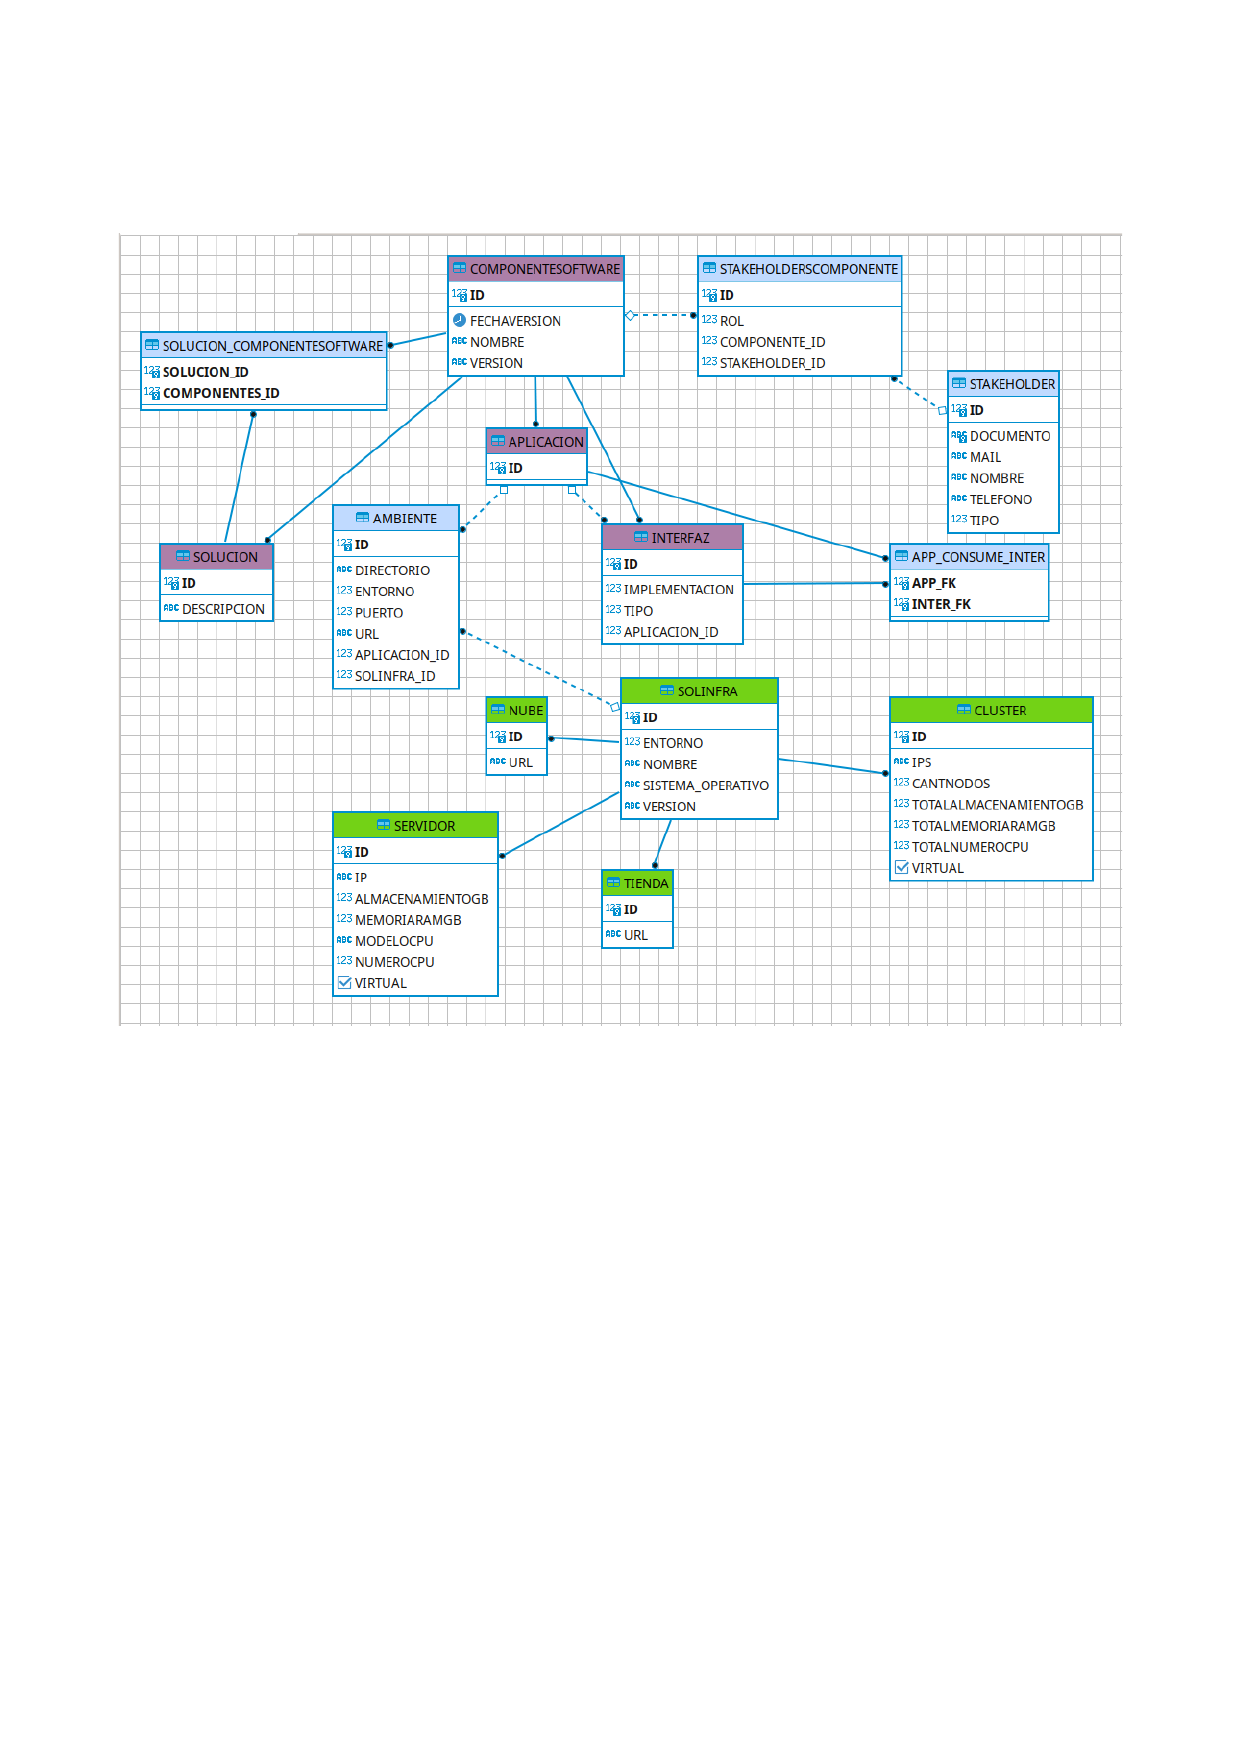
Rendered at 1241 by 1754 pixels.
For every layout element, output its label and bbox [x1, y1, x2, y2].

picture [118, 233, 1123, 1026]
